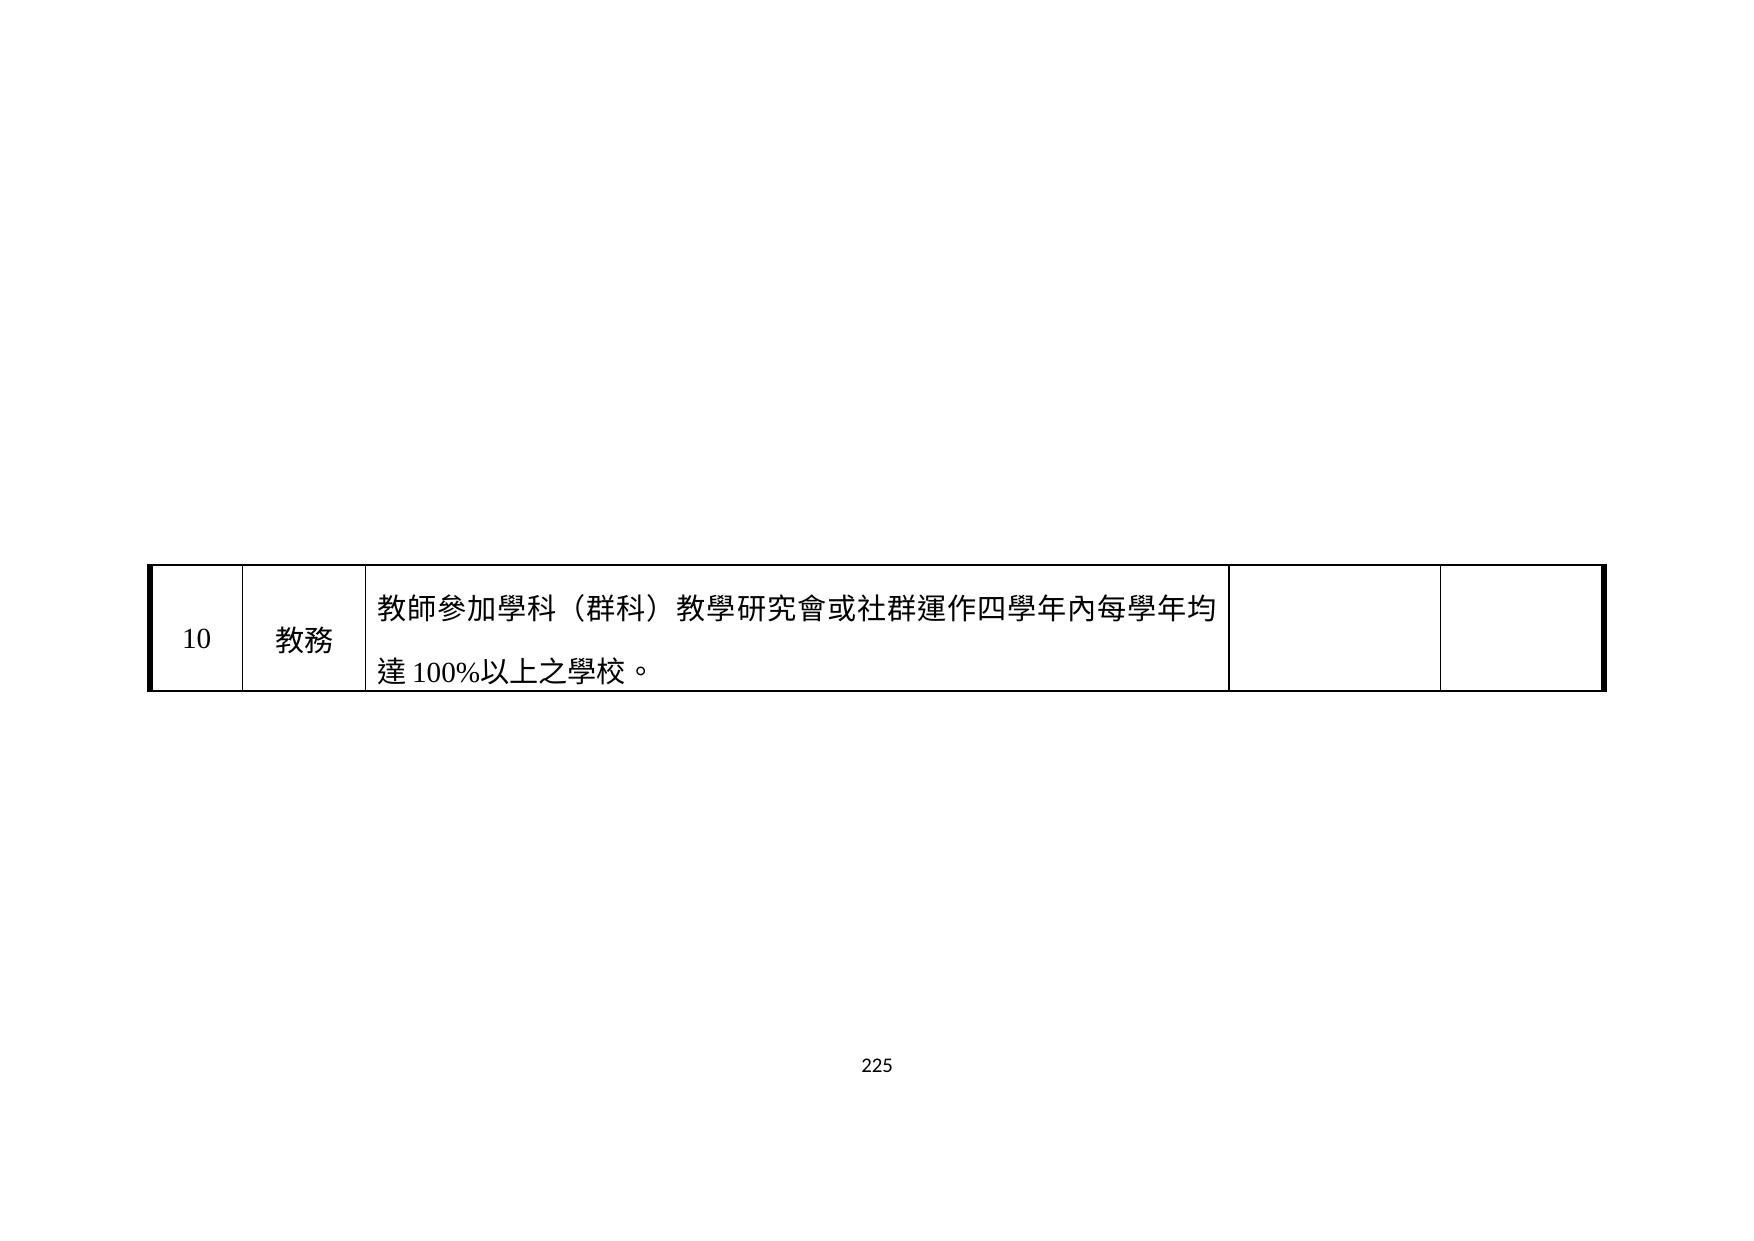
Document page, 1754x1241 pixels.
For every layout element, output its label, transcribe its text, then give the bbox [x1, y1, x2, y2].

table_cell 教務 [243, 566, 365, 690]
table_cell 教師參加學科（群科）教學研究會或社群運作四學年內每學年均達100%以上之學校。 [366, 566, 1228, 690]
table_cell [1230, 566, 1440, 690]
table_cell [1441, 566, 1601, 690]
table_cell 10 [153, 566, 242, 690]
